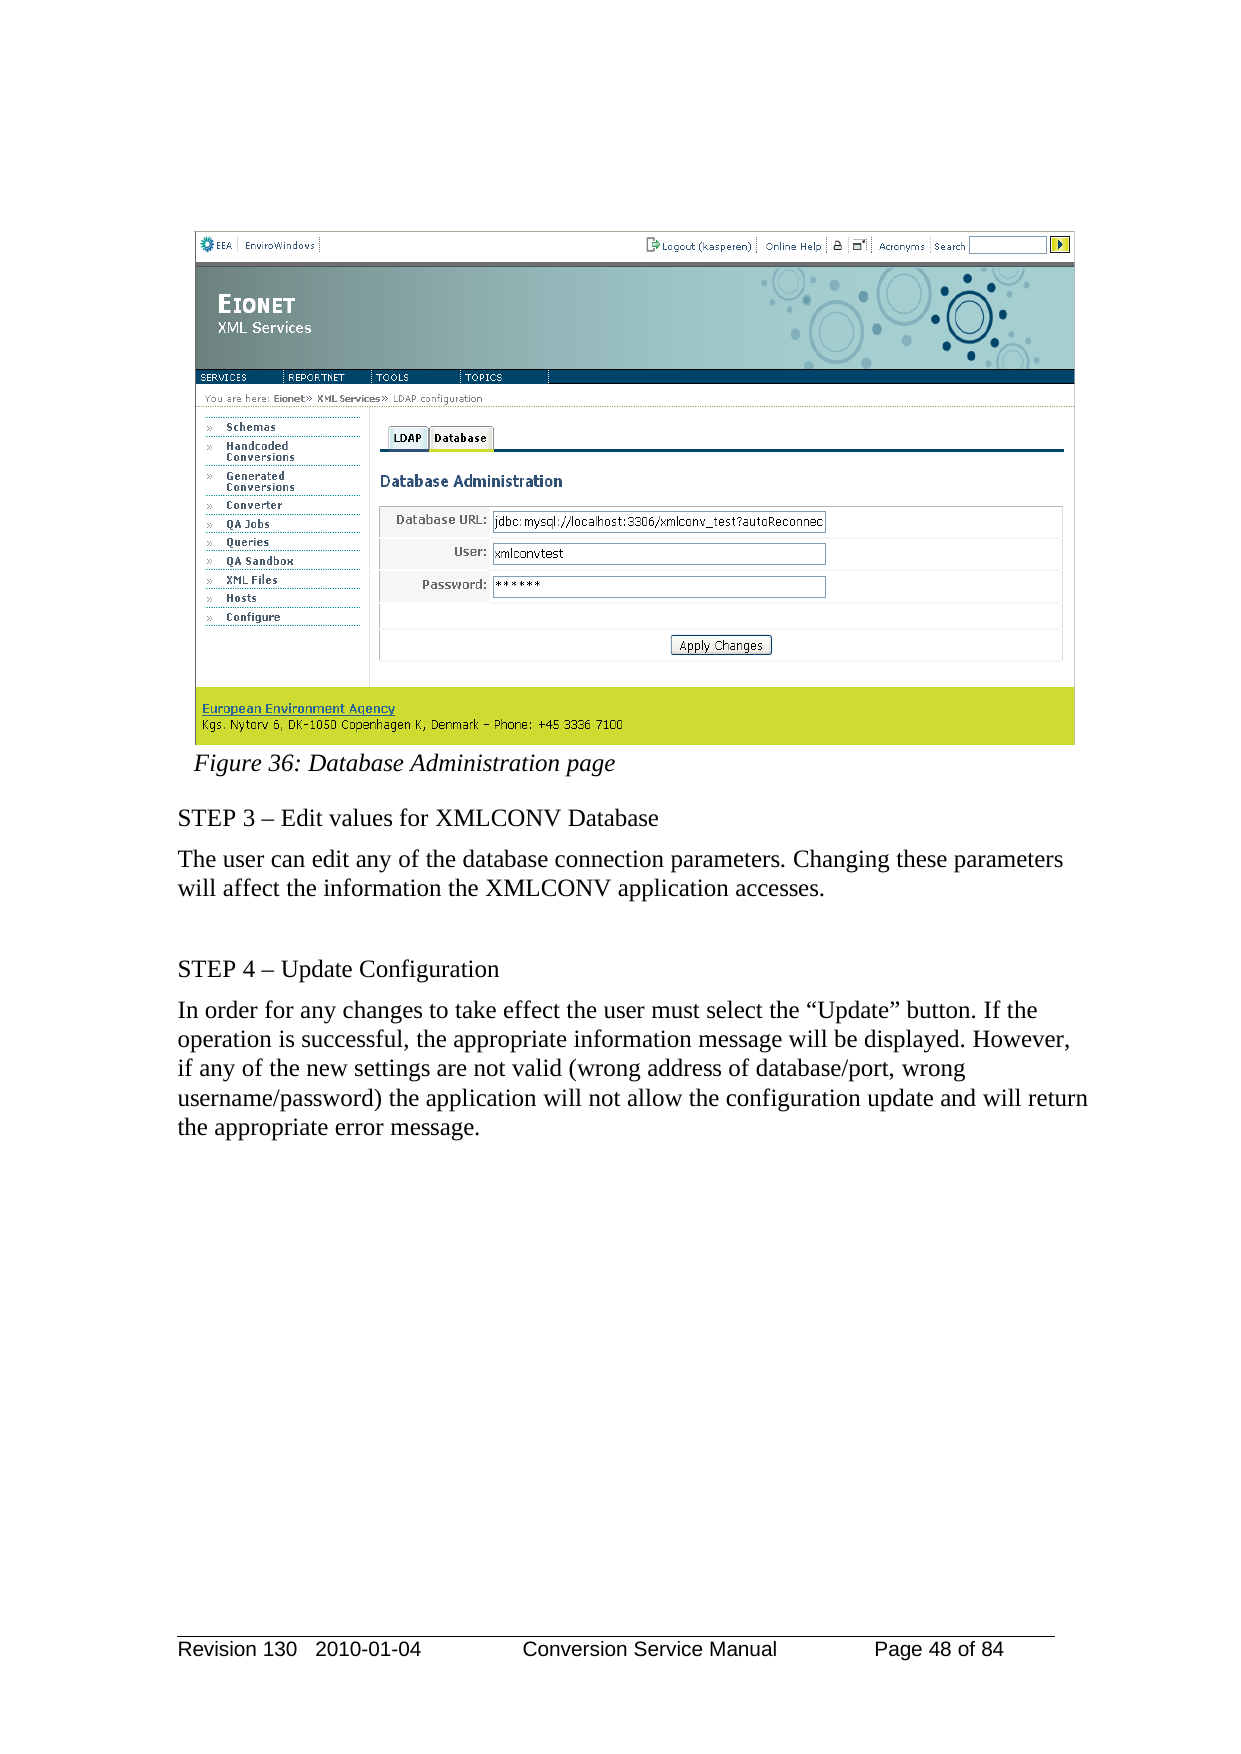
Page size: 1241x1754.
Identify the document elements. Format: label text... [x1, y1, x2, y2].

text The user can edit any of the database connection parameters. Changing these parameters will affect the information the XMLCONV application accesses. [177, 844, 1092, 902]
text In order for any changes to take effect the user must select the “Update” button. If the operation is successful, the appropriate information message will be displayed. However, if any of the new settings are not valid (wrong address of database/port, wrong username/password) the application will not allow the configuration update and will return the appropriate error message. [177, 995, 1092, 1141]
text STEP 4 – Update Configuration [177, 954, 1092, 983]
text STEP 3 – Edit values for XMLCONV Database [177, 803, 1092, 832]
text Figure 36: Database Administration page [194, 748, 1074, 776]
